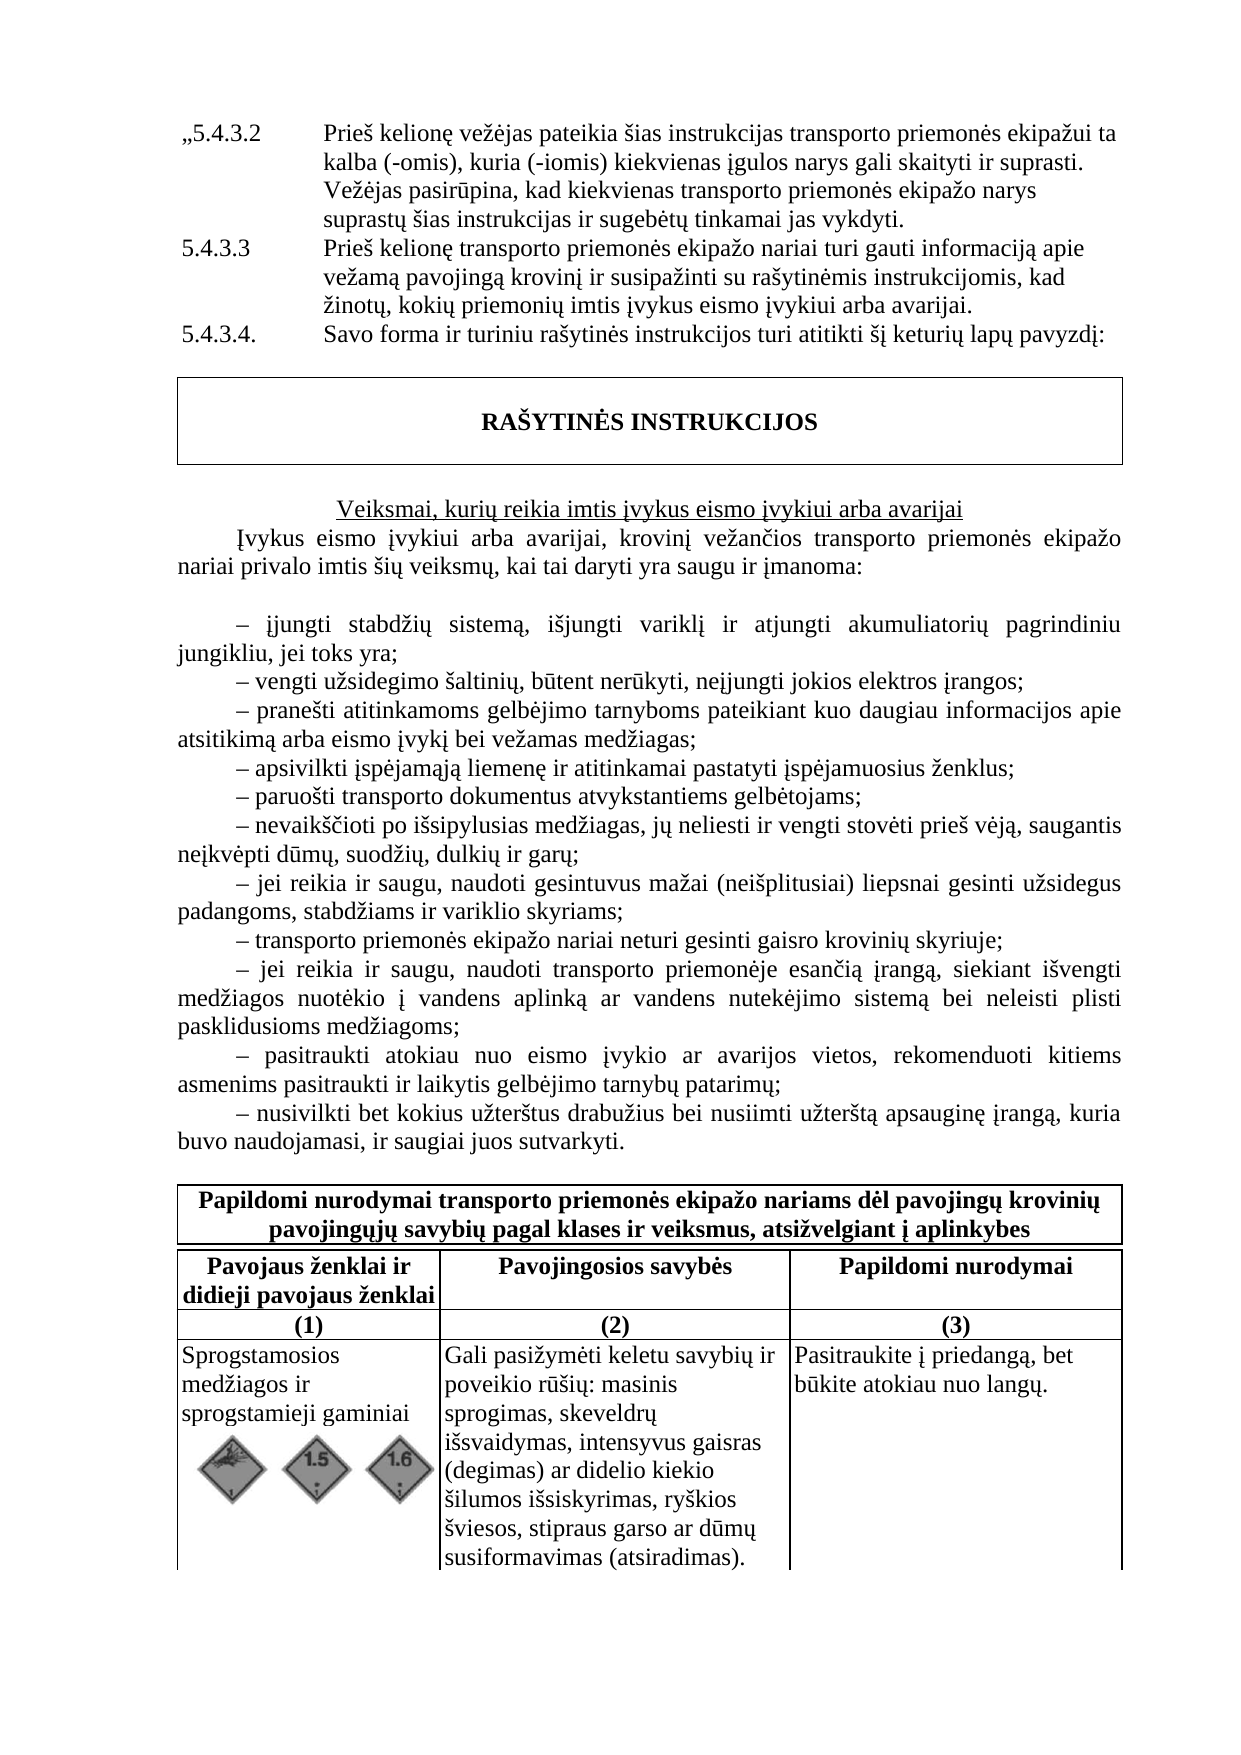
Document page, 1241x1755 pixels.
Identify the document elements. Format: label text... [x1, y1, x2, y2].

text – įjungti stabdžių sistemą, išjungti variklį ir atjungti akumuliatorių pagrindiniu jungikliu, jei toks yra; [177, 609, 1122, 666]
text Įvykus eismo įvykiui arba avarijai, krovinį vežančios transporto priemonės ekipažo nariai privalo imtis šių veiksmų, kai tai daryti yra saugu ir įmanoma: [177, 523, 1122, 580]
text Veiksmai, kurių reikia imtis įvykus eismo įvykiui arba avarijai [177, 494, 1122, 523]
text – vengti užsidegimo šaltinių, būtent nerūkyti, neįjungti jokios elektros įrangos; [177, 666, 1122, 695]
table_header RAŠYTINĖS INSTRUKCIJOS [178, 378, 1122, 464]
text – jei reikia ir saugu, naudoti gesintuvus mažai (neišplitusiai) liepsnai gesinti užsidegus padangoms, stabdžiams ir variklio skyriams; [177, 868, 1122, 925]
table_cell Prieš kelionę vežėjas pateikia šias instrukcijas transporto priemonės ekipažui ta kalba (-omis), kuria (-iomis) kiekvienas įgulos narys gali skaityti ir suprasti. Vežėjas pasirūpina, kad kiekvienas transporto priemonės ekipažo narys suprastų šias instrukcijas ir sugebėtų tinkamai jas vykdyti. [319, 118, 1122, 233]
text – transporto priemonės ekipažo nariai neturi gesinti gaisro krovinių skyriuje; [177, 925, 1122, 954]
table_header Pavojingosios savybės [441, 1251, 789, 1308]
table_cell (2) [441, 1310, 789, 1339]
table_cell „5.4.3.2 [177, 118, 319, 233]
table_cell Sprogstamosios medžiagos ir sprogstamieji gaminiai [178, 1340, 439, 1570]
text – apsivilkti įspėjamąją liemenę ir atitinkamai pastatyti įspėjamuosius ženklus; [177, 753, 1122, 781]
text – nusivilkti bet kokius užterštus drabužius bei nusiimti užterštą apsauginę įrangą, kuria buvo naudojamasi, ir saugiai juos sutvarkyti. [177, 1098, 1122, 1155]
text – pranešti atitinkamoms gelbėjimo tarnyboms pateikiant kuo daugiau informacijos apie atsitikimą arba eismo įvykį bei vežamas medžiagas; [177, 695, 1122, 753]
text – nevaikščioti po išsipylusias medžiagas, jų neliesti ir vengti stovėti prieš vėją, saugantis neįkvėpti dūmų, suodžių, dulkių ir garų; [177, 810, 1122, 868]
text – jei reikia ir saugu, naudoti transporto priemonėje esančią įrangą, siekiant išvengti medžiagos nuotėkio į vandens aplinką ar vandens nutekėjimo sistemą bei neleisti plisti pasklidusioms medžiagoms; [177, 954, 1122, 1040]
table_cell Gali pasižymėti keletu savybių ir poveikio rūšių: masinis sprogimas, skeveldrų išsvaidymas, intensyvus gaisras (degimas) ar didelio kiekio šilumos išsiskyrimas, ryškios šviesos, stipraus garso ar dūmų susiformavimas (atsiradimas). [441, 1340, 789, 1570]
table_cell 5.4.3.4. [177, 319, 319, 348]
table_cell Pasitraukite į priedangą, bet būkite atokiau nuo langų. [791, 1340, 1121, 1570]
table_cell Savo forma ir turiniu rašytinės instrukcijos turi atitikti šį keturių lapų pavyzdį: [319, 319, 1122, 348]
table_header Pavojaus ženklai ir didieji pavojaus ženklai [178, 1251, 439, 1308]
text – pasitraukti atokiau nuo eismo įvykio ar avarijos vietos, rekomenduoti kitiems asmenims pasitraukti ir laikytis gelbėjimo tarnybų patarimų; [177, 1040, 1122, 1098]
table_cell 5.4.3.3 [177, 233, 319, 319]
table_header Papildomi nurodymai transporto priemonės ekipažo nariams dėl pavojingų krovinių pavojingųjų savybių pagal klases ir veiksmus, atsižvelgiant į aplinkybes [178, 1186, 1121, 1243]
table_cell (3) [791, 1310, 1121, 1339]
table_header Papildomi nurodymai [791, 1251, 1121, 1308]
table_cell (1) [178, 1310, 439, 1339]
text – paruošti transporto dokumentus atvykstantiems gelbėtojams; [177, 781, 1122, 810]
table_cell Prieš kelionę transporto priemonės ekipažo nariai turi gauti informaciją apie vežamą pavojingą krovinį ir susipažinti su rašytinėmis instrukcijomis, kad žinotų, kokių priemonių imtis įvykus eismo įvykiui arba avarijai. [319, 233, 1122, 319]
